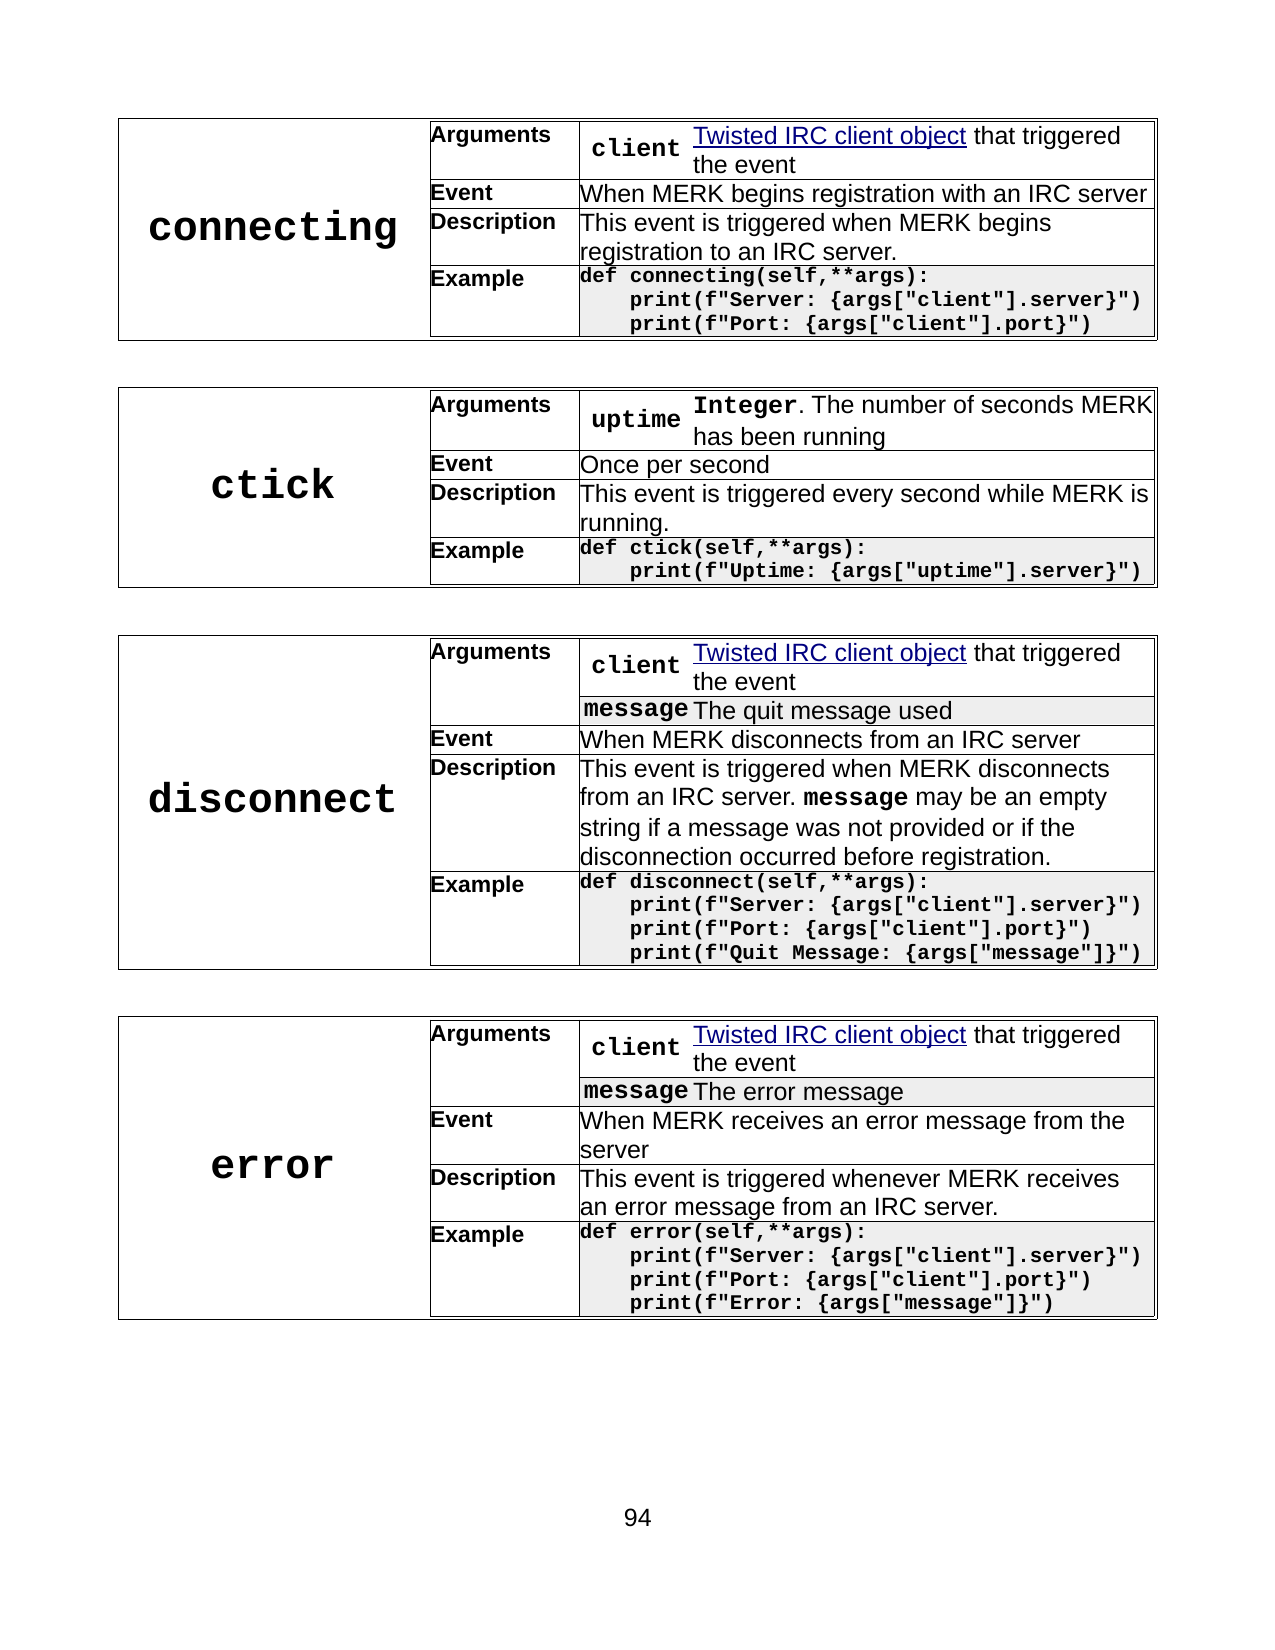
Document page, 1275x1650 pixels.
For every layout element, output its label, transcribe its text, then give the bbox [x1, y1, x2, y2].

table_header client [580, 1021, 693, 1077]
table_cell def disconnect(self,**args): print(f"Server: {args["client"].server}") print(f"Port: {args["client"].port}") print(f"Quit Message: {args["message"]}") [580, 872, 1154, 965]
table_header disconnect [119, 636, 427, 969]
table_header client [580, 639, 693, 696]
table_header [427, 636, 1157, 969]
table_cell Once per second [580, 451, 1154, 479]
table_header Twisted IRC client object that triggered the event [693, 122, 1154, 179]
table_header [427, 119, 1157, 339]
table_cell Event [431, 726, 579, 753]
table_header connecting [119, 119, 427, 339]
table_header [427, 388, 1157, 587]
table_cell This event is triggered when MERK disconnects from an IRC server. message may be an empty string if a message was not provided or if the disconnection occurred before registration. [580, 755, 1154, 871]
table_cell This event is triggered whenever MERK receives an error message from an IRC server. [580, 1165, 1154, 1221]
table_cell The quit message used [693, 697, 1154, 724]
table_header [427, 1017, 1157, 1319]
table_cell When MERK receives an error message from the server [580, 1107, 1154, 1163]
table_cell Description [431, 480, 579, 537]
table_cell Description [431, 209, 579, 265]
table_header Twisted IRC client object that triggered the event [693, 639, 1154, 696]
table_cell The error message [693, 1078, 1154, 1106]
table_header Integer. The number of seconds MERK has been running [693, 391, 1154, 450]
table_header Arguments [431, 391, 579, 450]
table_cell Event [431, 451, 579, 479]
table_cell Description [431, 1165, 579, 1221]
table_cell This event is triggered every second while MERK is running. [580, 480, 1154, 537]
table_header ctick [119, 388, 427, 587]
table_cell When MERK begins registration with an IRC server [580, 180, 1154, 208]
table_header error [119, 1017, 427, 1319]
table_header Arguments [431, 1021, 579, 1106]
table_cell def connecting(self,**args): print(f"Server: {args["client"].server}") print(f"Port: {args["client"].port}") [580, 266, 1154, 336]
table_cell def ctick(self,**args): print(f"Uptime: {args["uptime"].server}") [580, 538, 1154, 584]
table_cell message [580, 697, 693, 724]
table_cell Example [431, 538, 579, 584]
table_cell Example [431, 1222, 579, 1316]
table_cell Example [431, 266, 579, 336]
table_cell Description [431, 755, 579, 871]
table_cell Event [431, 1107, 579, 1163]
table_header Arguments [431, 122, 579, 179]
table_header client [580, 122, 693, 179]
table_cell Example [431, 872, 579, 965]
table_cell Event [431, 180, 579, 208]
table_cell This event is triggered when MERK begins registration to an IRC server. [580, 209, 1154, 265]
table_header Twisted IRC client object that triggered the event [693, 1021, 1154, 1077]
table_header uptime [580, 391, 693, 450]
table_cell def error(self,**args): print(f"Server: {args["client"].server}") print(f"Port: {args["client"].port}") print(f"Error: {args["message"]}") [580, 1222, 1154, 1316]
table_cell message [580, 1078, 693, 1106]
table_cell When MERK disconnects from an IRC server [580, 726, 1154, 753]
table_header Arguments [431, 639, 579, 724]
